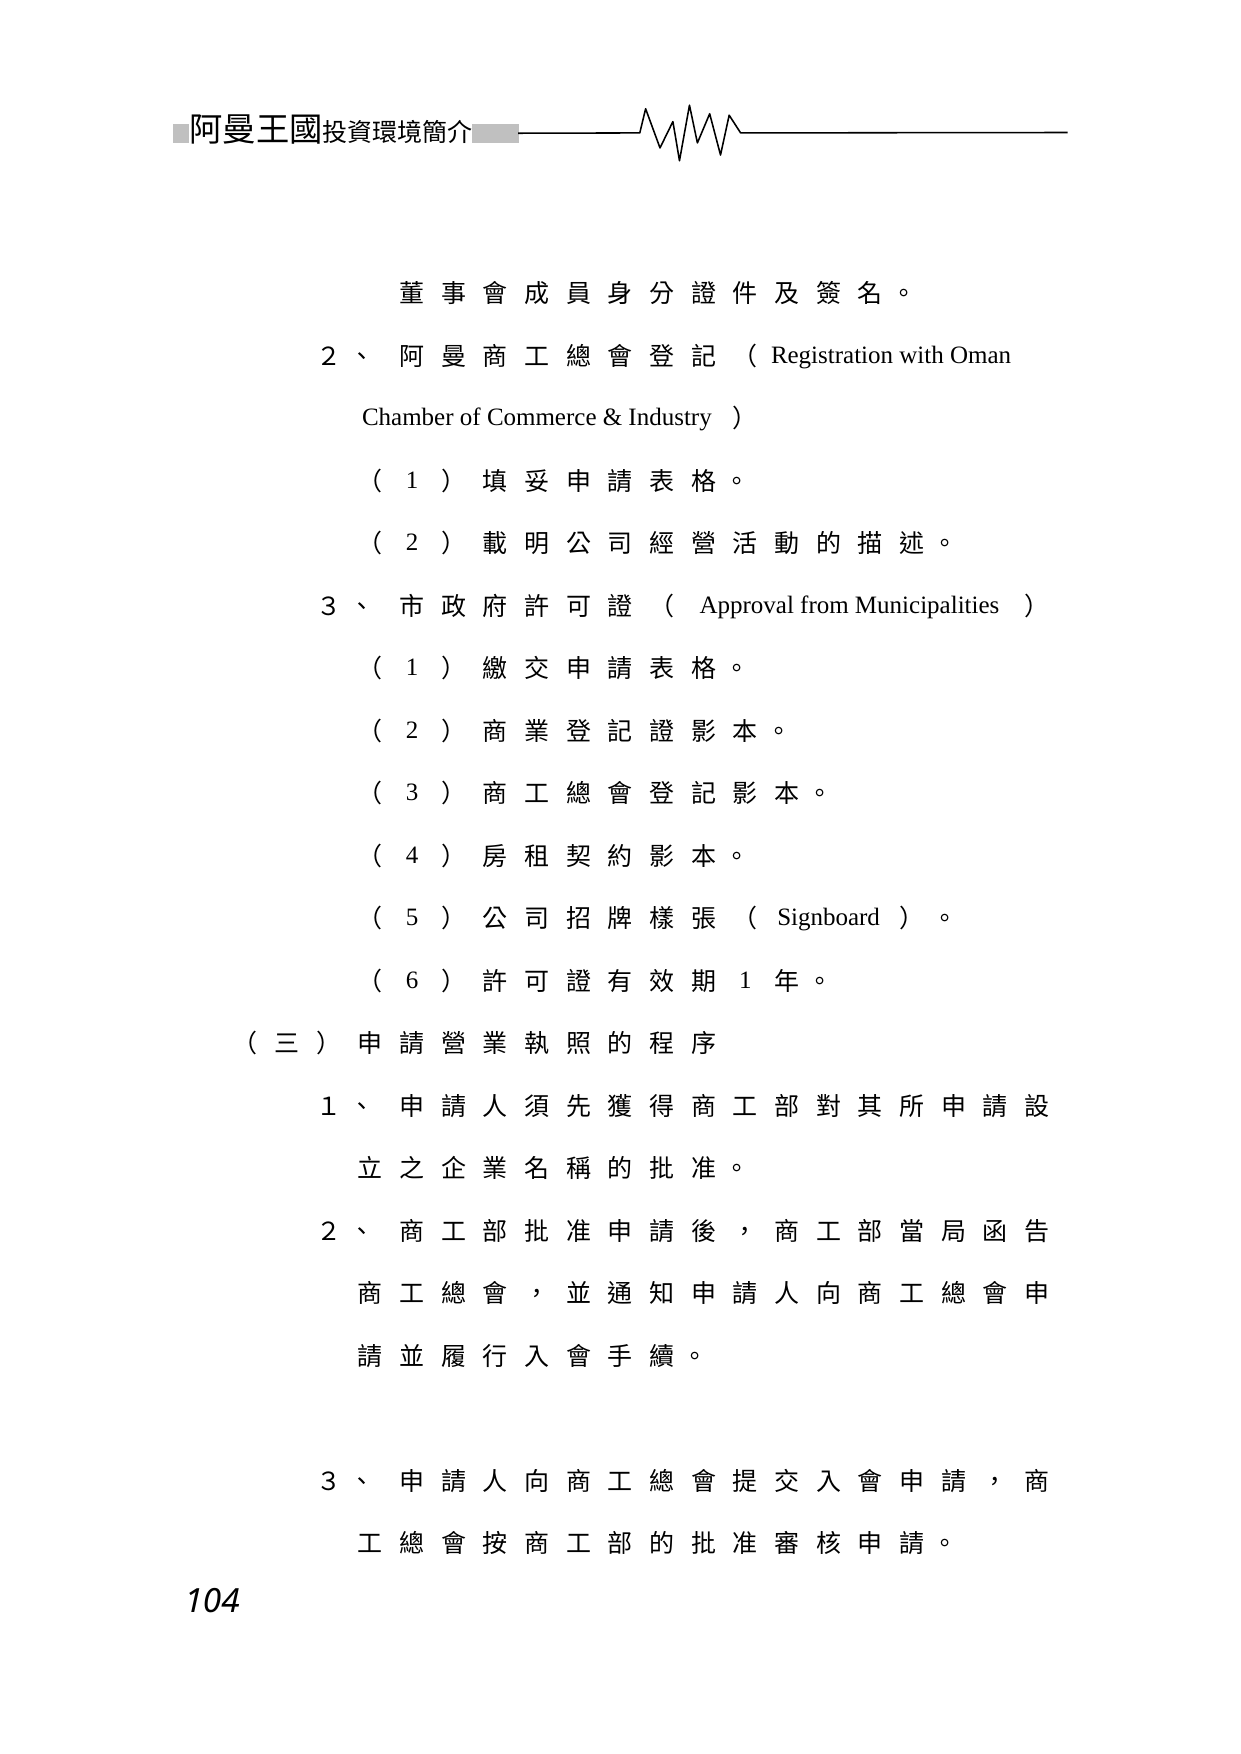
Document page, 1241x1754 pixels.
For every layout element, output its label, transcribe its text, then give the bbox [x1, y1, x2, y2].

text （2）載明公司經營活動的描述。 [318, 500, 1058, 563]
text １、申請人須先獲得商工部對其所申請設立之企業名稱的批准。 [281, 1063, 1058, 1188]
text （4）房租契約影本。 [318, 813, 1058, 875]
text （三）申請營業執照的程序 [207, 1000, 1058, 1063]
text （1）繳交申請表格。 [318, 625, 1058, 688]
text ２、商工部批准申請後，商工部當局函告商工總會，並通知申請人向商工總會申請並履行入會手續。 [281, 1188, 1058, 1375]
text ２、阿曼商工總會登記（Registration with Oman Chamber of Commerce & Industry） [281, 313, 1058, 438]
text ３、市政府許可證（Approval from Municipalities） [281, 563, 1058, 625]
text （6）許可證有效期1年。 [318, 938, 1058, 1000]
text （2）商業登記證影本。 [318, 688, 1058, 750]
text 董事會成員身分證件及簽名。 [318, 250, 1058, 313]
text （1）填妥申請表格。 [318, 438, 1058, 500]
text （5）公司招牌樣張（Signboard）。 [318, 875, 1058, 938]
text （3）商工總會登記影本。 [318, 750, 1058, 813]
text ３、申請人向商工總會提交入會申請，商工總會按商工部的批准審核申請。 [281, 1438, 1058, 1563]
